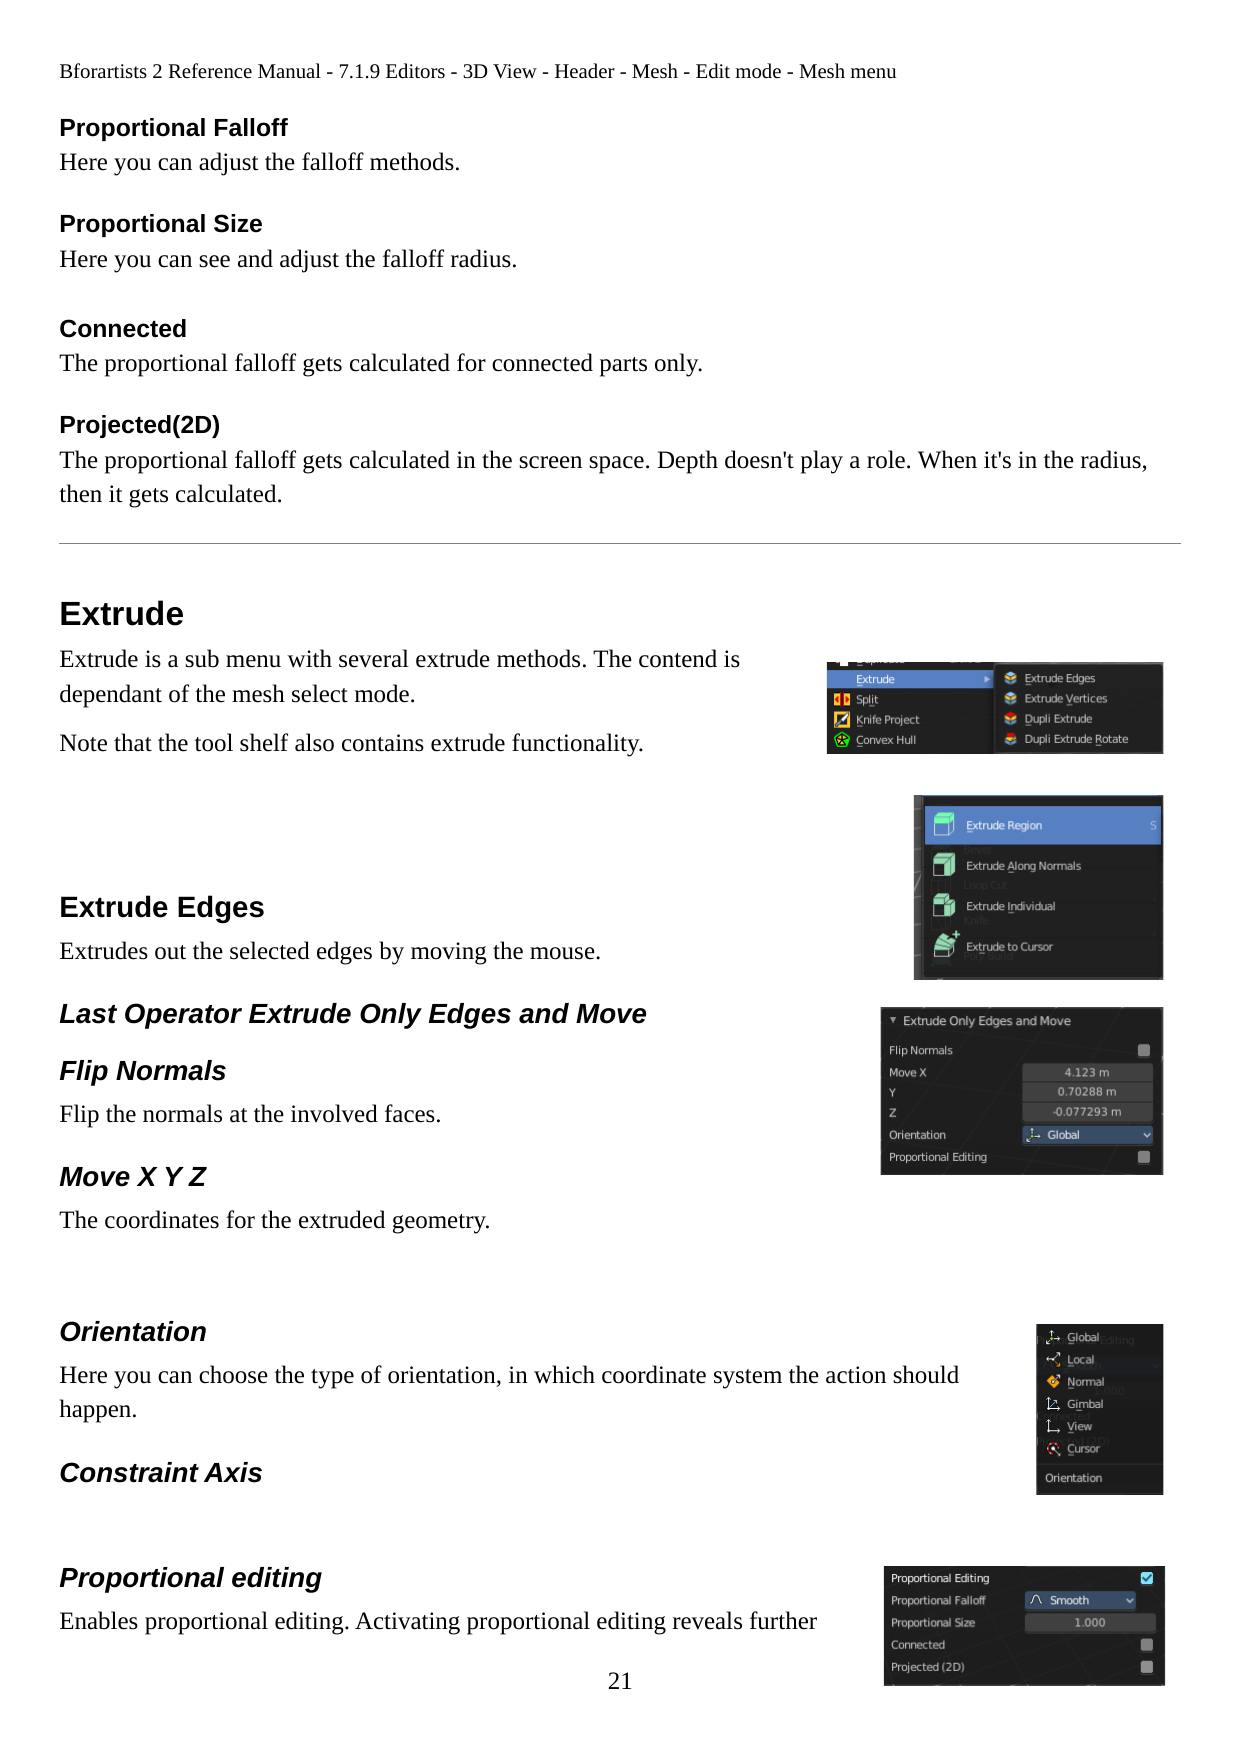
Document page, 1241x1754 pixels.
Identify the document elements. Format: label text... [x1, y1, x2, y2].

subtitle Extrude [59, 593, 1181, 632]
picture [826, 662, 1164, 754]
text Extrude is a sub menu with several extrude methods. The contend is dependant of the mesh select mode. [59, 644, 1181, 708]
subtitle Last Operator Extrude Only Edges and Move [59, 998, 1181, 1029]
text The proportional falloff gets calculated in the screen space. Depth doesn't play a role. When it's in the radius, then it gets calculated. [59, 445, 1181, 508]
subtitle Projected(2D) [59, 410, 1181, 439]
subtitle Constraint Axis [59, 1456, 1036, 1488]
text Here you can adjust the falloff methods. [59, 147, 1181, 176]
subtitle [1164, 1054, 1181, 1086]
text Flip the normals at the involved faces. [59, 1099, 880, 1128]
subtitle Proportional editing [59, 1562, 1181, 1594]
text Here you can choose the type of orientation, in which coordinate system the action should happen. [59, 1360, 1036, 1423]
subtitle Orientation [59, 1316, 1181, 1347]
subtitle Proportional Size [59, 209, 1181, 237]
subtitle Connected [59, 314, 1181, 342]
subtitle [1164, 1456, 1181, 1488]
text The coordinates for the extruded geometry. [59, 1205, 1181, 1234]
subtitle [1164, 890, 1181, 924]
picture [913, 795, 1164, 980]
text Here you can see and adjust the falloff radius. [59, 244, 1181, 272]
subtitle Move X Y Z [59, 1161, 1181, 1192]
subtitle Extrude Edges [59, 890, 913, 924]
text Note that the tool shelf also contains extrude functionality. [59, 728, 1181, 757]
picture [880, 1007, 1164, 1175]
subtitle Flip Normals [59, 1054, 880, 1086]
subtitle Proportional Falloff [59, 113, 1181, 141]
text Extrudes out the selected edges by moving the mouse. [59, 936, 913, 965]
text Enables proportional editing. Activating proportional editing reveals further [59, 1606, 883, 1635]
text The proportional falloff gets calculated for connected parts only. [59, 348, 1181, 377]
picture [883, 1566, 1166, 1686]
picture [1036, 1324, 1164, 1495]
